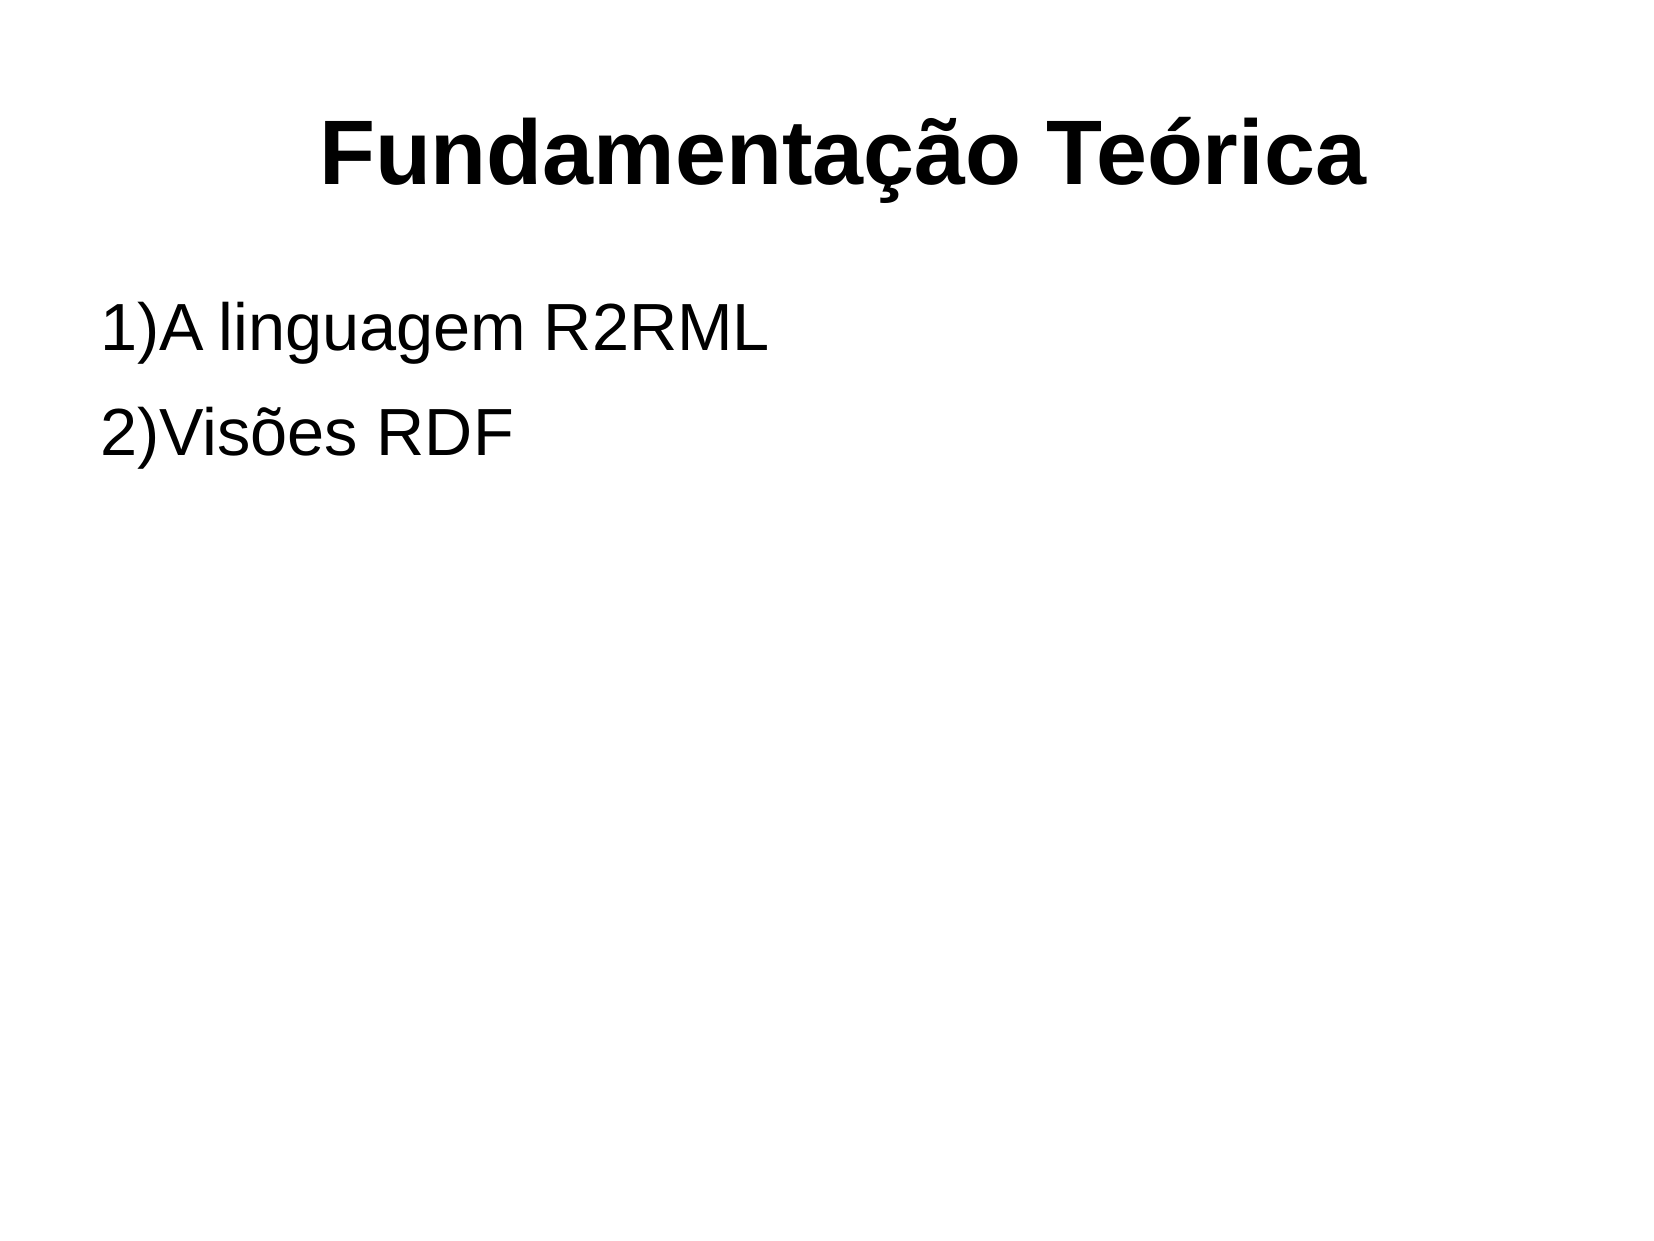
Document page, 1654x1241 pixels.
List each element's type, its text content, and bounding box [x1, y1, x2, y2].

title Fundamentação Teórica [82, 56, 1571, 250]
list A linguagem R2RML Visões RDF [82, 290, 1571, 1109]
